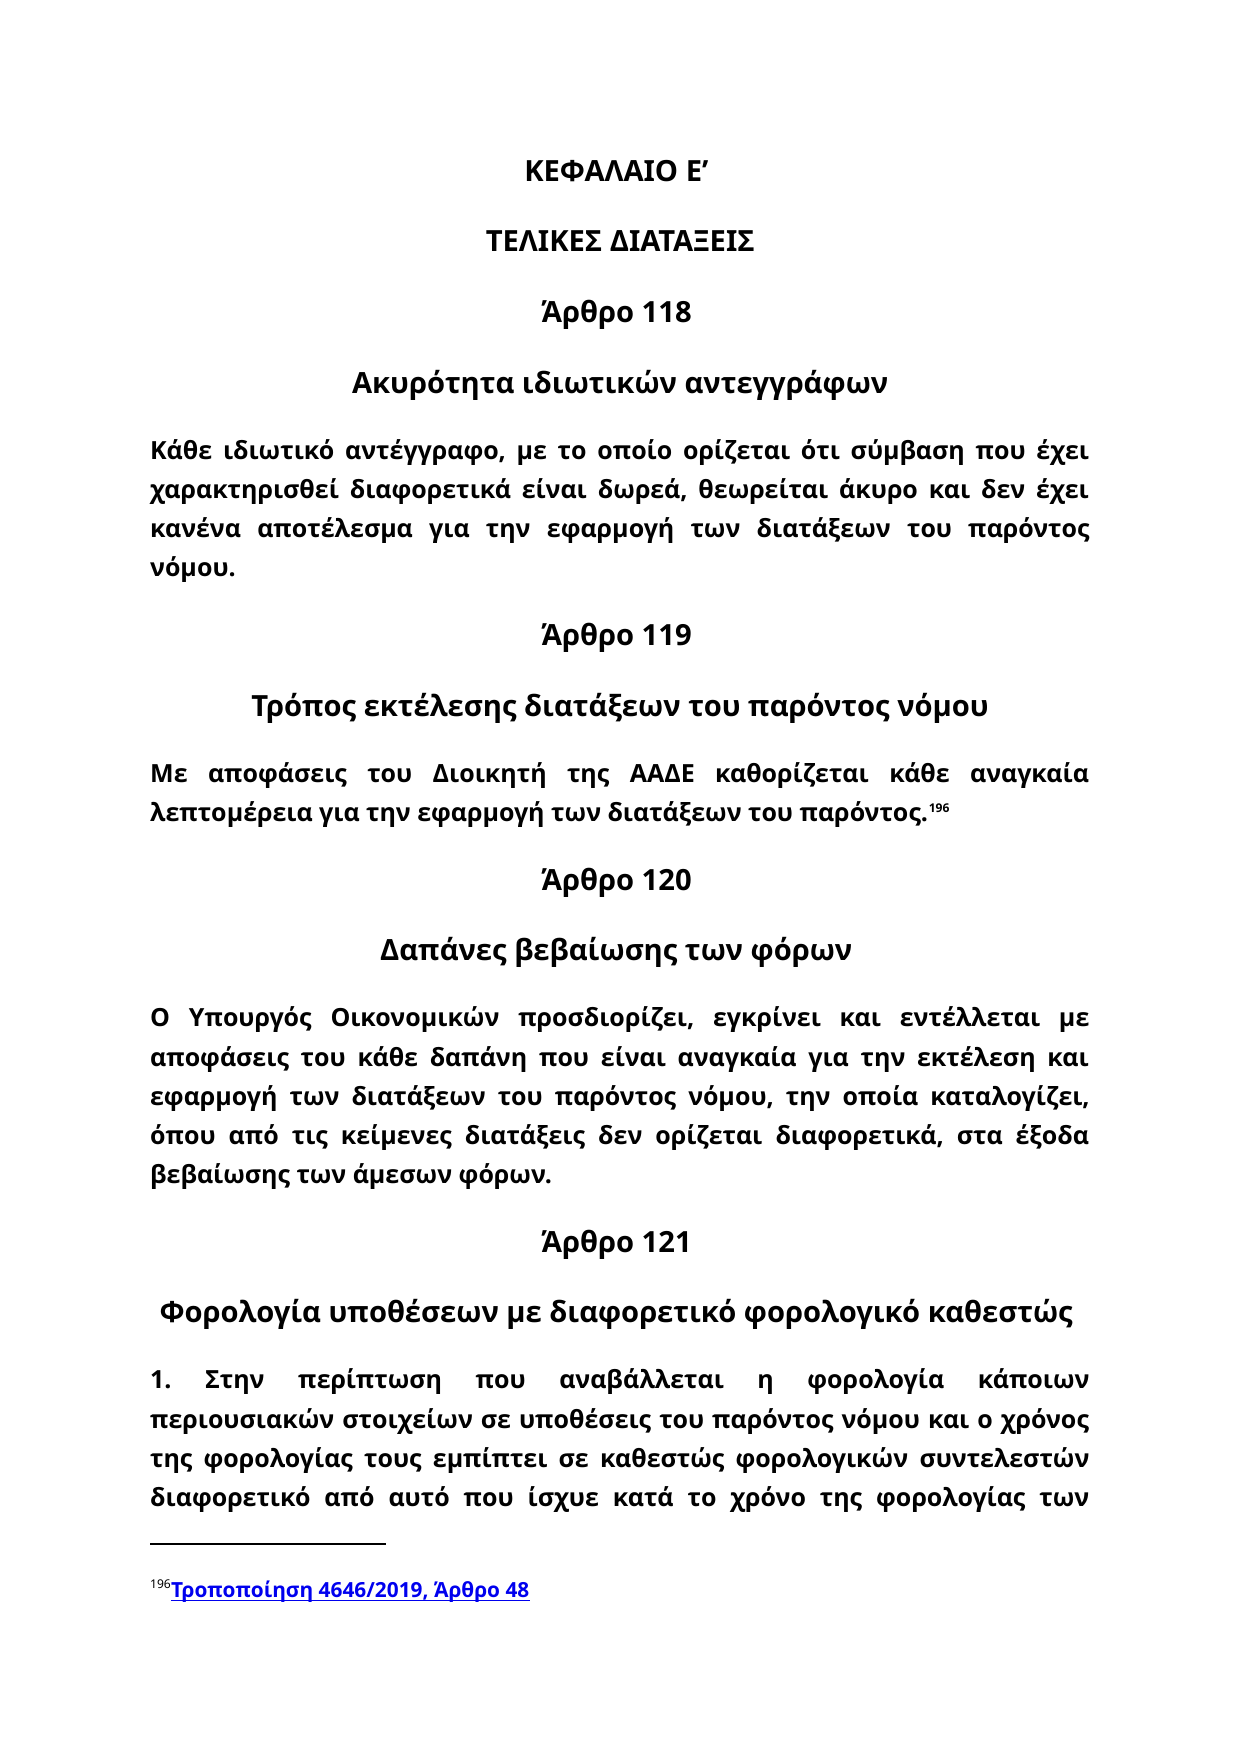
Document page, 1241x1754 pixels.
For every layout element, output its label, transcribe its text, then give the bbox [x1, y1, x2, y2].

subtitle Δαπάνες βεβαίωσης των φόρων [150, 929, 1090, 969]
subtitle Ακυρότητα ιδιωτικών αντεγγράφων [150, 362, 1090, 402]
subtitle ΤΕΛΙΚΕΣ ΔΙΑΤΑΞΕΙΣ [150, 221, 1090, 260]
subtitle Άρθρο 120 [150, 859, 1090, 898]
subtitle Άρθρο 119 [150, 614, 1090, 654]
subtitle Άρθρο 121 [150, 1221, 1090, 1261]
text Με αποφάσεις του Διοικητή της ΑΑΔΕ καθορίζεται κάθε αναγκαία λεπτομέρεια για την εφαρμογή των διατάξεων του παρόντος. [150, 755, 1090, 829]
text 1. Στην περίπτωση που αναβάλλεται η φορολογία κάποιων περιουσιακών στοιχείων σε υποθέσεις του παρόντος νόμου και ο χρόνος της φορολογίας τους εμπίπτει σε καθεστώς φορολογικών συντελεστών διαφορετικό από αυτό που ίσχυε κατά το χρόνο της φορολογίας των [150, 1362, 1090, 1514]
subtitle Άρθρο 118 [150, 291, 1090, 331]
text Κάθε ιδιωτικό αντέγγραφο, με το οποίο ορίζεται ότι σύμβαση που έχει χαρακτηρισθεί διαφορετικά είναι δωρεά, θεωρείται άκυρο και δεν έχει κανένα αποτέλεσμα για την εφαρμογή των διατάξεων του παρόντος νόμου. [150, 432, 1090, 584]
subtitle Φορολογία υποθέσεων με διαφορετικό φορολογικό καθεστώς [150, 1291, 1090, 1331]
text Ο Υπουργός Οικονομικών προσδιορίζει, εγκρίνει και εντέλλεται με αποφάσεις του κάθε δαπάνη που είναι αναγκαία για την εκτέλεση και εφαρμογή των διατάξεων του παρόντος νόμου, την οποία καταλογίζει, όπου από τις κείμενες διατάξεις δεν ορίζεται διαφορετικά, στα έξοδα βεβαίωσης των άμεσων φόρων. [150, 1000, 1090, 1191]
subtitle ΚΕΦΑΛΑΙΟ Ε’ [150, 150, 1090, 190]
text Τροποποίηση 4646/2019, Άρθρο 48 [150, 1576, 1090, 1604]
subtitle Τρόπος εκτέλεσης διατάξεων του παρόντος νόμου [150, 685, 1090, 724]
